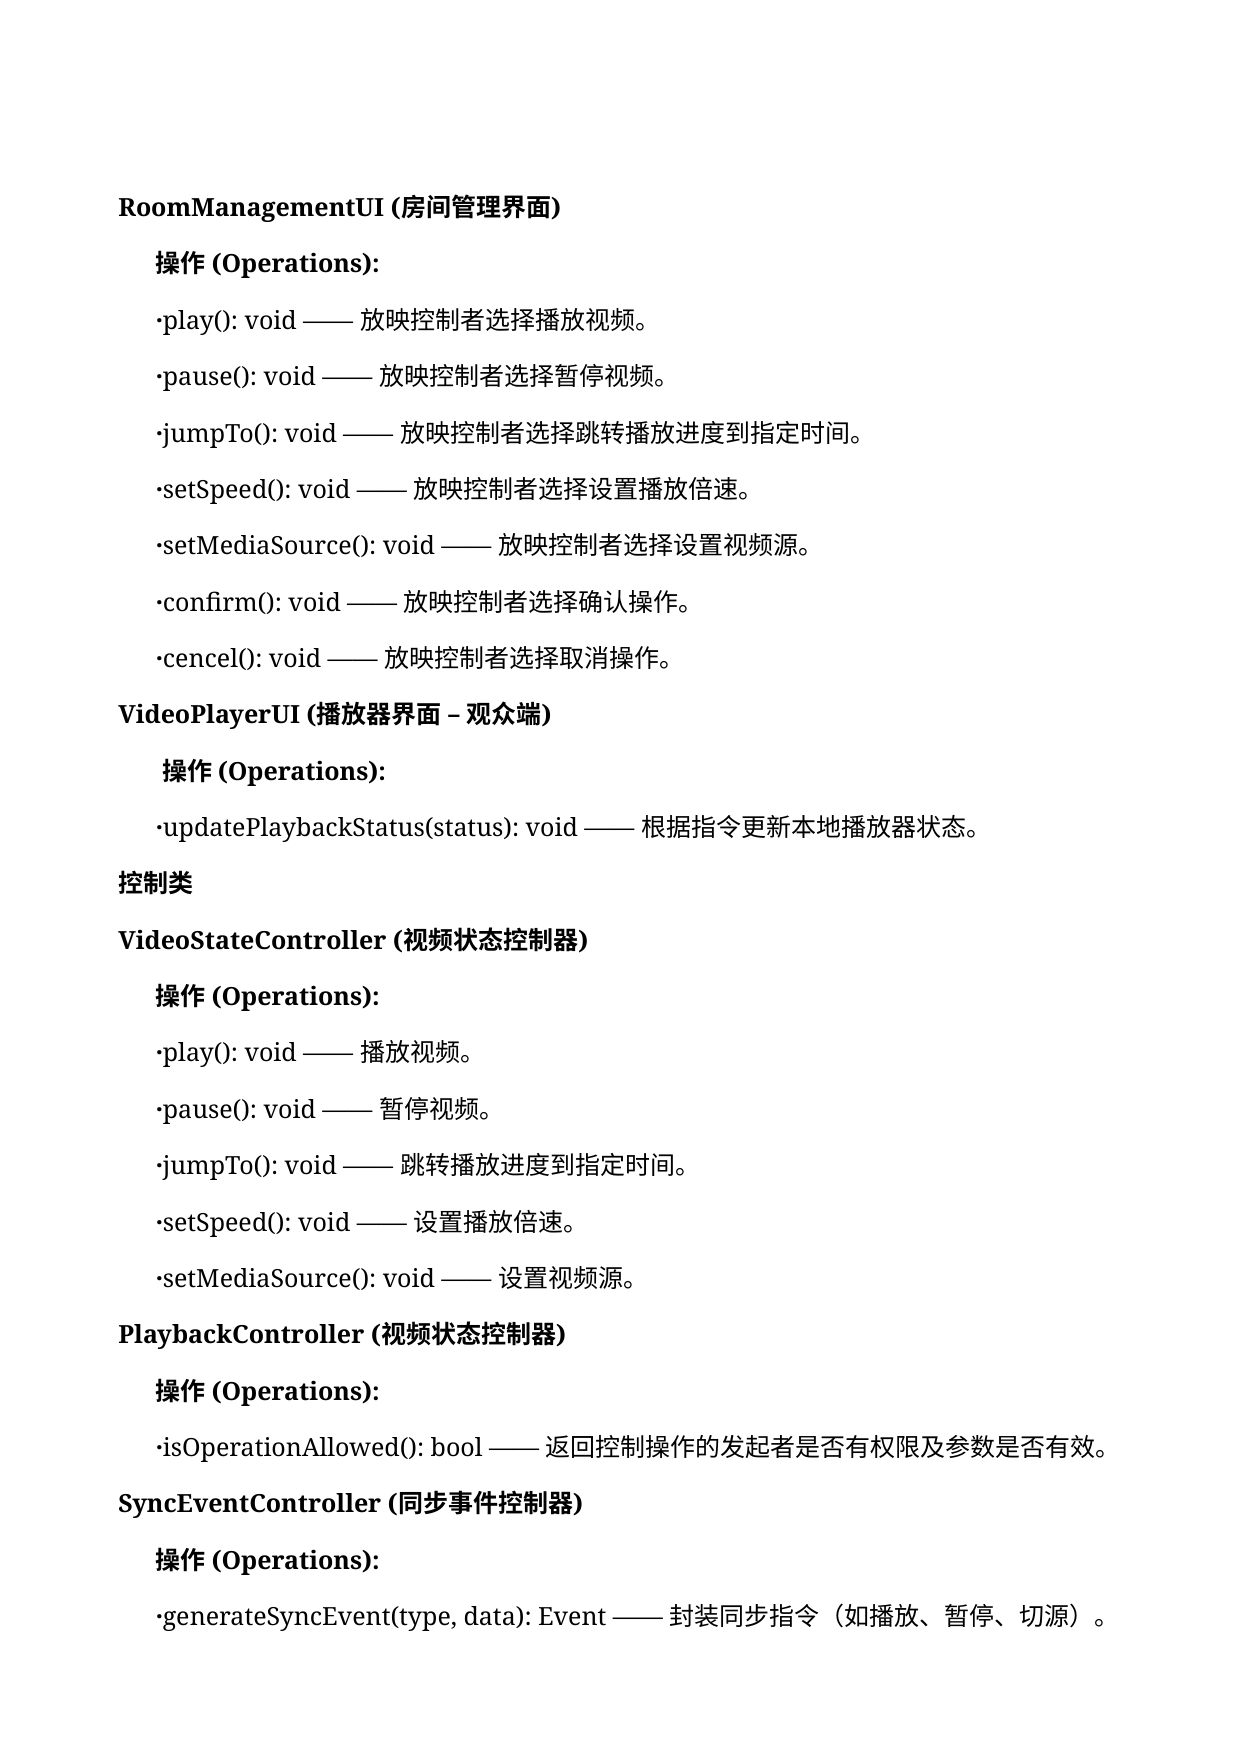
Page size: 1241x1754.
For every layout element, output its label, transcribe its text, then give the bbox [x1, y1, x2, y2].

list ·play(): void —— 放映控制者选择播放视频。 [156, 300, 1122, 337]
list VideoPlayerUI (播放器界面 – 观众端) [118, 695, 1122, 731]
list ·setSpeed(): void —— 放映控制者选择设置播放倍速。 [156, 469, 1122, 506]
list ·jumpTo(): void —— 跳转播放进度到指定时间。 [156, 1146, 1122, 1182]
list ·setMediaSource(): void —— 放映控制者选择设置视频源。 [156, 526, 1122, 562]
list 控制类 [118, 864, 1122, 900]
list ·setMediaSource(): void —— 设置视频源。 [156, 1258, 1122, 1294]
list 操作 (Operations): [118, 751, 1122, 787]
list ·generateSyncEvent(type, data): Event —— 封装同步指令（如播放、暂停、切源）。 [156, 1596, 1122, 1633]
list ·cencel(): void —— 放映控制者选择取消操作。 [156, 638, 1122, 675]
list ·updatePlaybackStatus(status): void —— 根据指令更新本地播放器状态。 [156, 807, 1122, 844]
list 操作 (Operations): [156, 1371, 1122, 1407]
list ·isOperationAllowed(): bool —— 返回控制操作的发起者是否有权限及参数是否有效。 [156, 1427, 1122, 1464]
list ·pause(): void —— 暂停视频。 [156, 1089, 1122, 1126]
list ·setSpeed(): void —— 设置播放倍速。 [156, 1202, 1122, 1238]
list ·jumpTo(): void —— 放映控制者选择跳转播放进度到指定时间。 [156, 413, 1122, 449]
list 操作 (Operations): [156, 1540, 1122, 1576]
list VideoStateController (视频状态控制器) [118, 920, 1122, 956]
list ·confirm(): void —— 放映控制者选择确认操作。 [156, 582, 1122, 618]
list RoomManagementUI (房间管理界面) [118, 188, 1122, 224]
list ·play(): void —— 播放视频。 [156, 1033, 1122, 1069]
list SyncEventController (同步事件控制器) [118, 1484, 1122, 1520]
list ·pause(): void —— 放映控制者选择暂停视频。 [156, 357, 1122, 393]
list PlaybackController (视频状态控制器) [118, 1315, 1122, 1351]
list 操作 (Operations): [156, 977, 1122, 1013]
list 操作 (Operations): [156, 244, 1122, 280]
